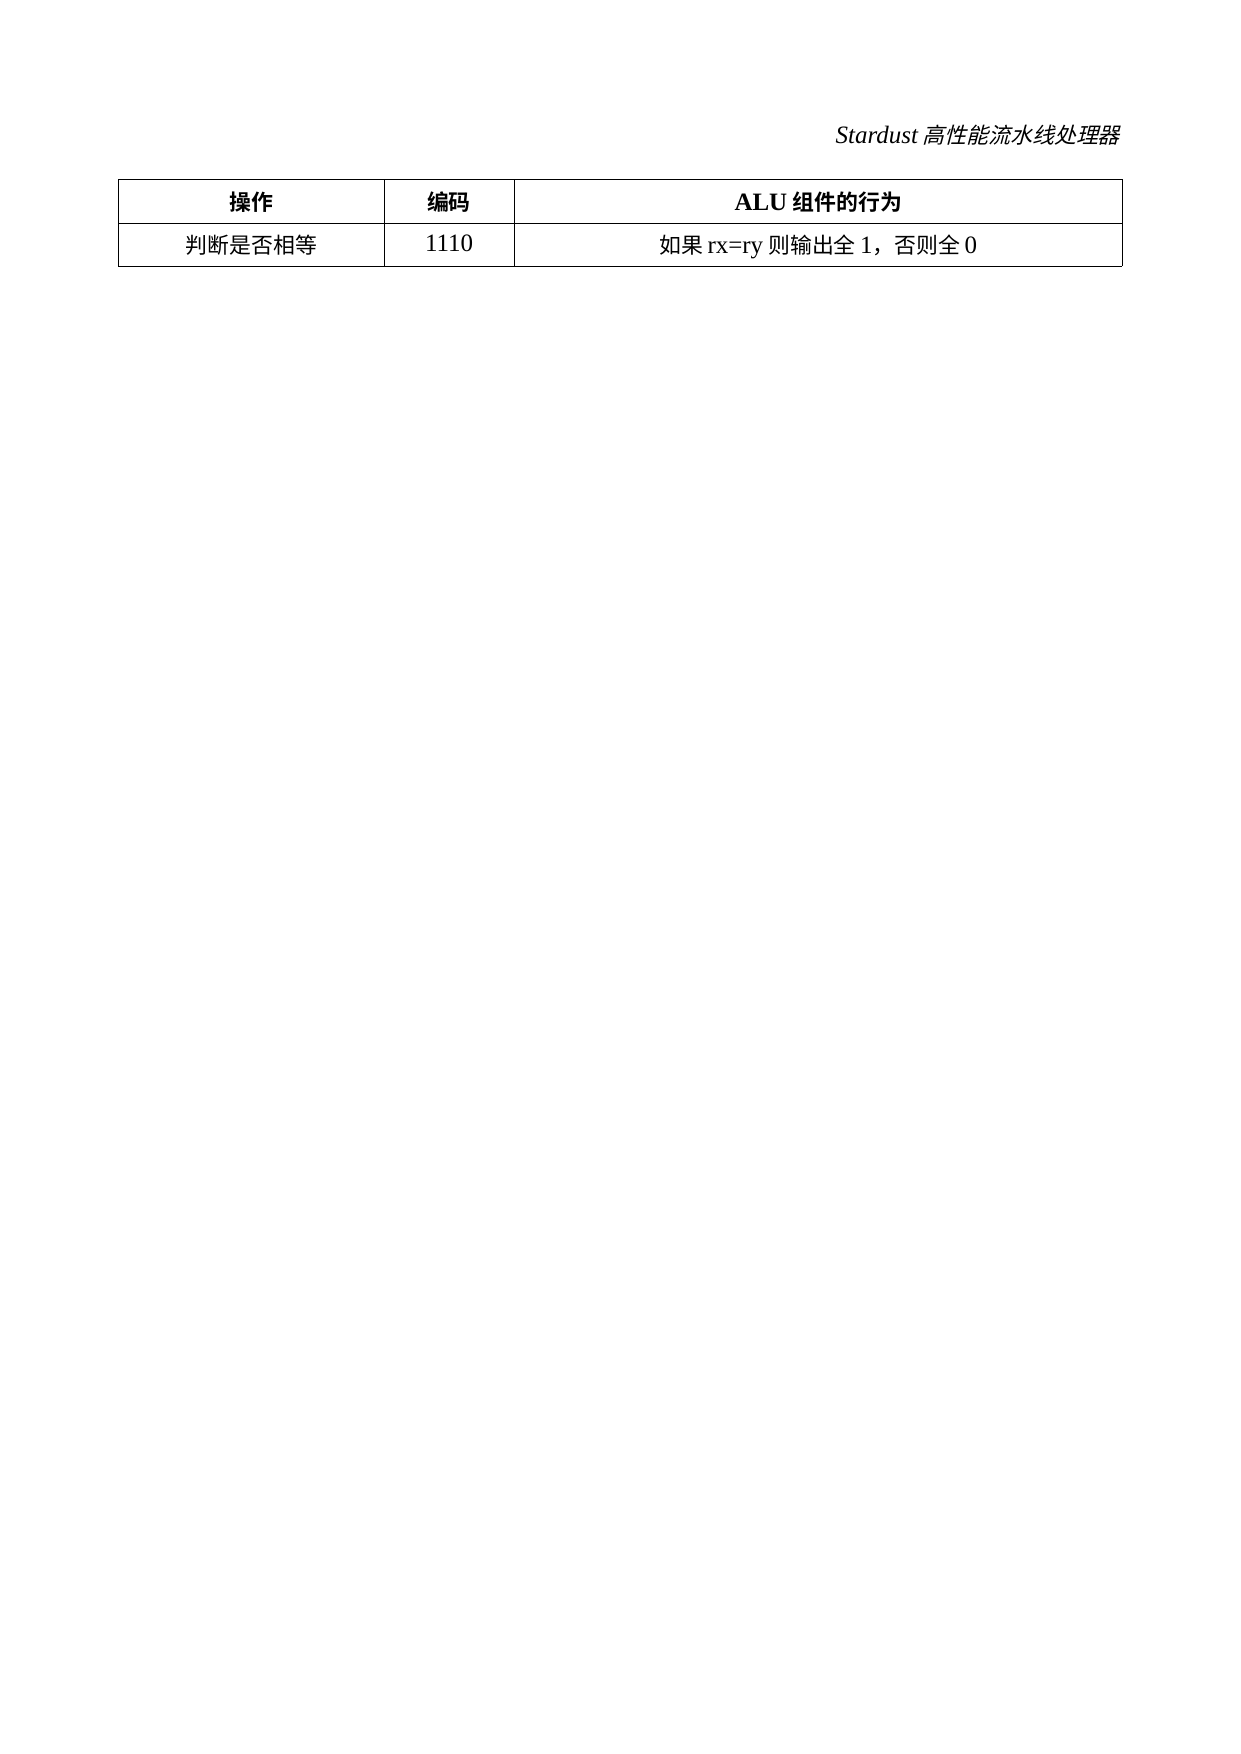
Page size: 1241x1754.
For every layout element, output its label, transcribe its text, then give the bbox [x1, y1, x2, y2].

table_cell 1110 [385, 224, 514, 266]
table_cell 判断是否相等 [119, 224, 384, 266]
table_header 编码 [385, 180, 514, 222]
table_header 操作 [119, 180, 384, 222]
table_header ALU组件的行为 [515, 180, 1122, 222]
table_cell 如果rx=ry则输出全1，否则全0 [515, 224, 1122, 266]
